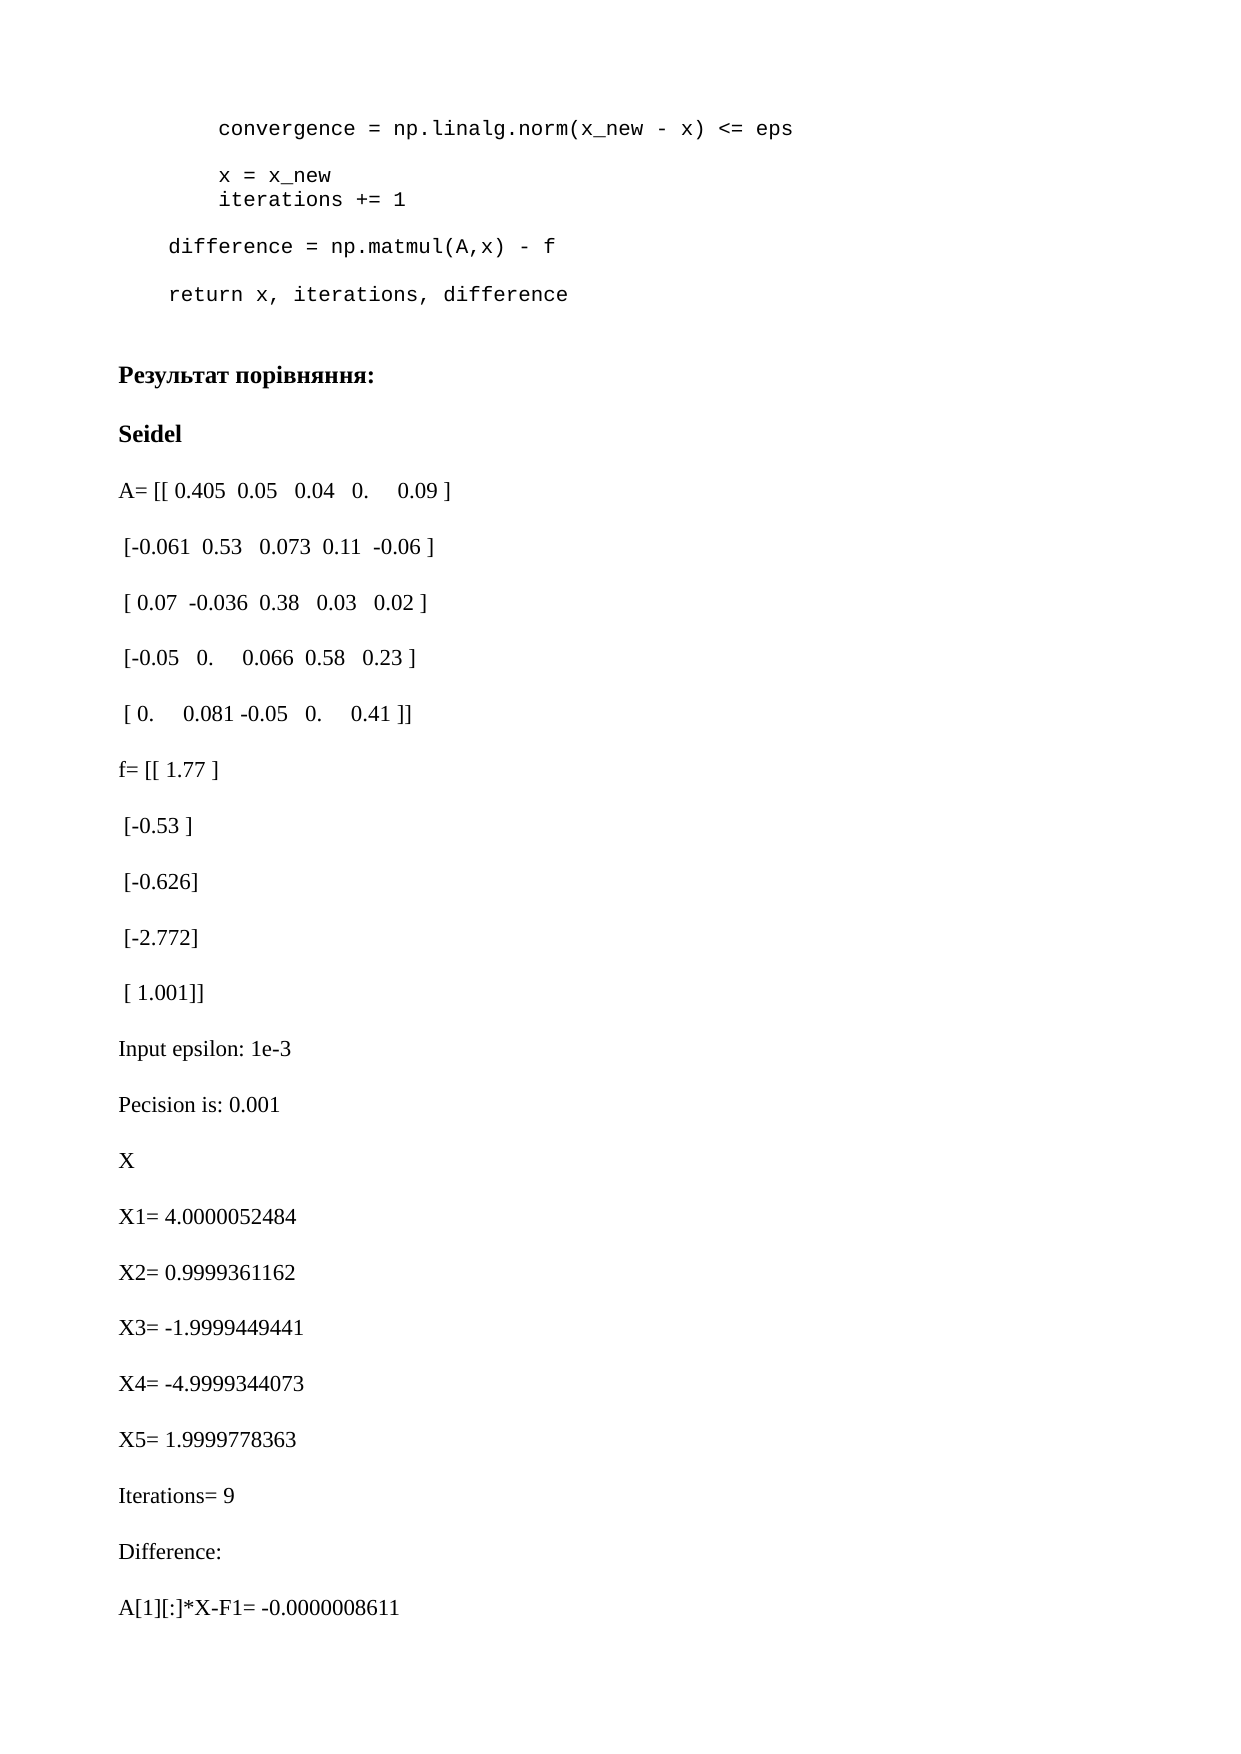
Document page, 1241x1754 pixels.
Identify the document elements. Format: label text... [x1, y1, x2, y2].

text [-0.626] [118, 868, 1122, 894]
text [ 1.001]] [118, 979, 1122, 1006]
text X3= -1.9999449441 [118, 1314, 1122, 1341]
text [ 0. 0.081 -0.05 0. 0.41 ]] [118, 700, 1122, 727]
text [-2.772] [118, 923, 1122, 950]
text f= [[ 1.77 ] [118, 756, 1122, 782]
text return x, iterations, difference [118, 284, 1122, 307]
text A[1][:]*X-F1= -0.0000008611 [118, 1593, 1122, 1620]
text X2= 0.9999361162 [118, 1258, 1122, 1285]
text [-0.061 0.53 0.073 0.11 -0.06 ] [118, 533, 1122, 559]
text X4= -4.9999344073 [118, 1370, 1122, 1397]
text X5= 1.9999778363 [118, 1426, 1122, 1452]
text Pезультат порівняння: [118, 337, 1122, 389]
text X1= 4.0000052484 [118, 1203, 1122, 1229]
text X [118, 1147, 1122, 1173]
text Input epsilon: 1e-3 [118, 1035, 1122, 1062]
text [-0.05 0. 0.066 0.58 0.23 ] [118, 644, 1122, 671]
text x = x_new [118, 165, 1122, 189]
text A= [[ 0.405 0.05 0.04 0. 0.09 ] [118, 477, 1122, 503]
text Seidel [118, 419, 1122, 447]
text Pecision is: 0.001 [118, 1091, 1122, 1117]
text iterations += 1 [118, 189, 1122, 213]
text convergence = np.linalg.norm(x_new - x) <= eps [118, 118, 1122, 142]
text difference = np.matmul(A,x) - f [118, 236, 1122, 260]
text [ 0.07 -0.036 0.38 0.03 0.02 ] [118, 588, 1122, 615]
text Iterations= 9 [118, 1482, 1122, 1508]
text [-0.53 ] [118, 812, 1122, 838]
text Difference: [118, 1538, 1122, 1564]
